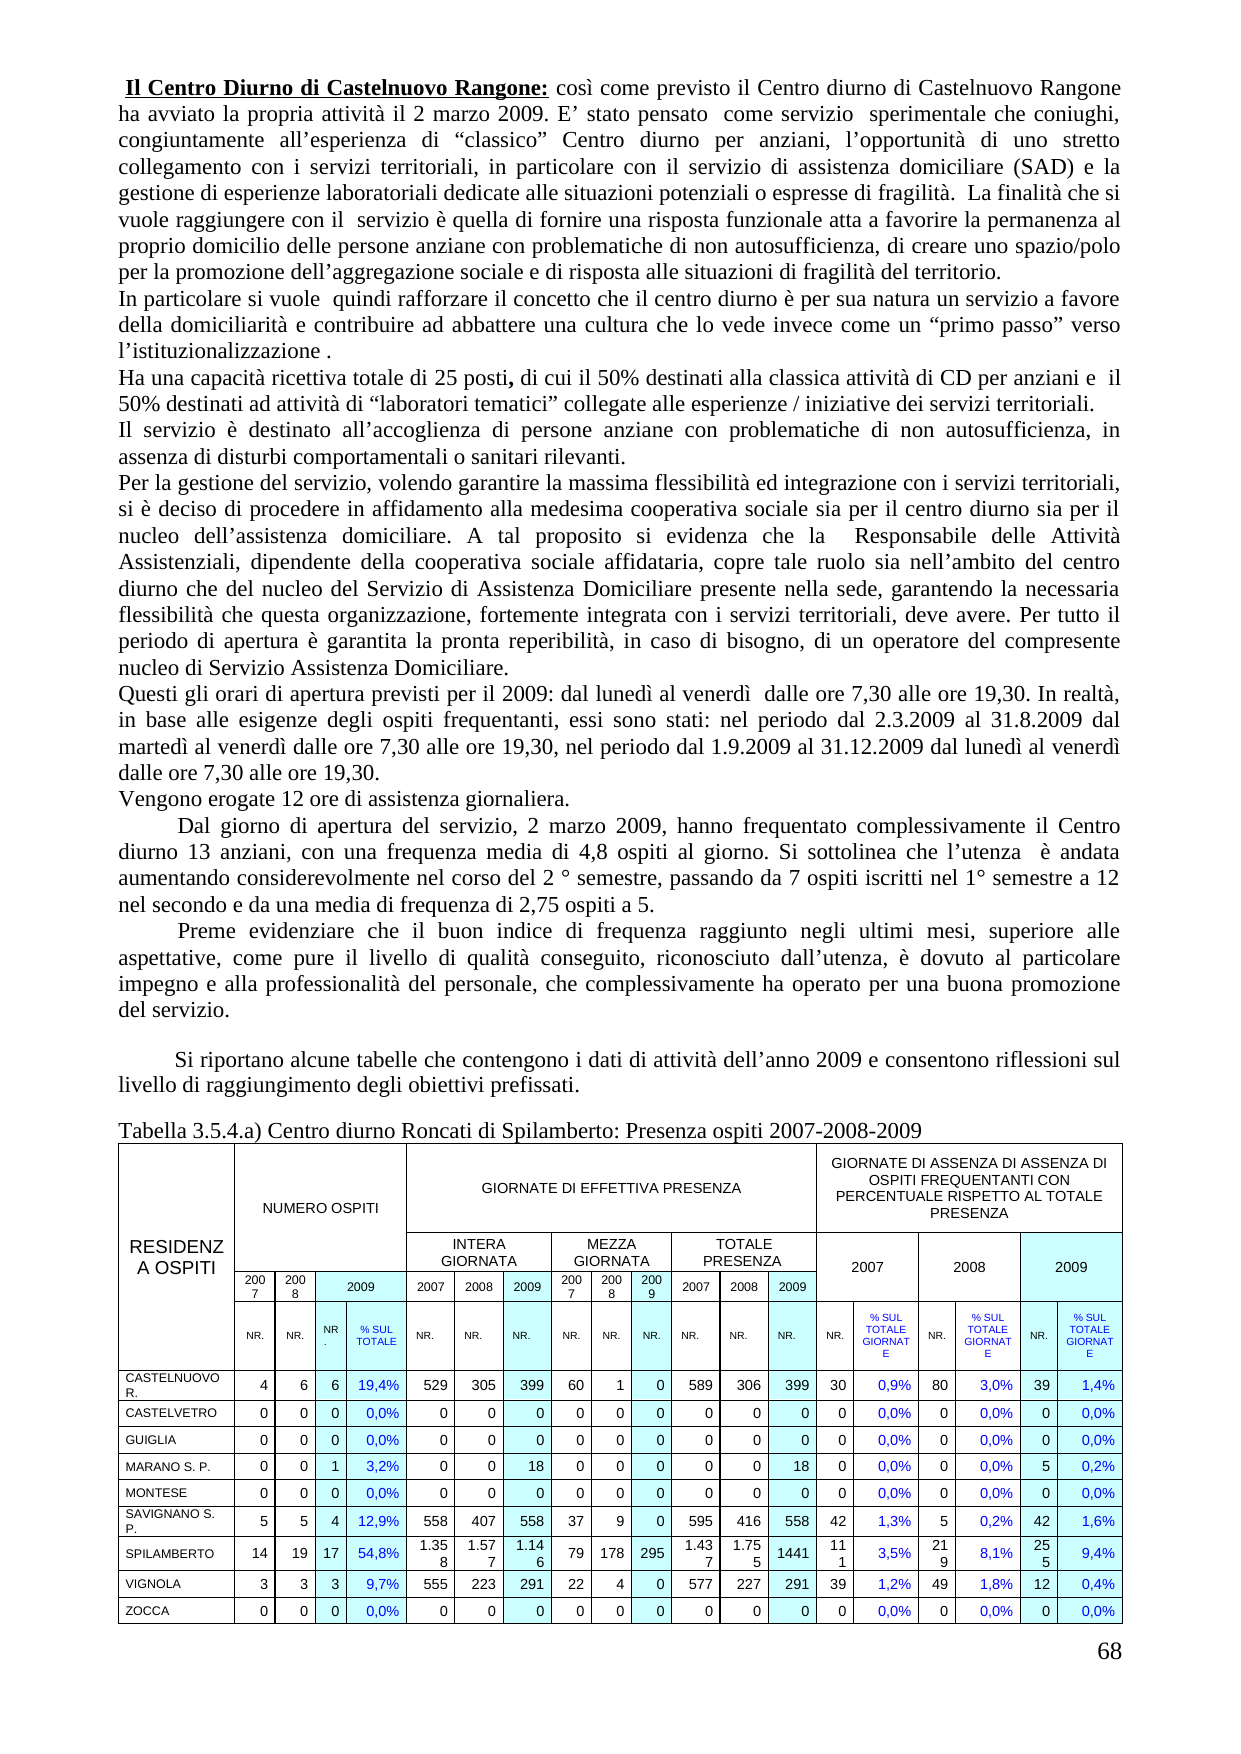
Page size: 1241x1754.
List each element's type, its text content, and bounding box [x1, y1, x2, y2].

table_cell 0 [455, 1454, 503, 1479]
table_cell CASTELVETRO [119, 1401, 234, 1426]
table_cell 291 [769, 1571, 816, 1597]
table_cell 0 [235, 1480, 274, 1506]
table_cell 111 [817, 1537, 853, 1570]
table_cell 291 [504, 1571, 551, 1597]
table_cell 0,0% [956, 1427, 1020, 1453]
table_cell 407 [455, 1507, 503, 1536]
table_cell 0,0% [854, 1401, 918, 1426]
table_cell 0 [632, 1427, 671, 1453]
table_cell 0 [592, 1401, 631, 1426]
table_cell 0 [919, 1427, 955, 1453]
table_cell 0 [672, 1401, 719, 1426]
table_cell 0 [919, 1480, 955, 1506]
table_cell 2007 [552, 1272, 591, 1301]
table_cell MARANO S. P. [119, 1454, 234, 1479]
table_cell 0 [817, 1454, 853, 1479]
table_cell 2008 [592, 1272, 631, 1301]
table_cell 0,0% [347, 1401, 406, 1426]
table_cell NR. [672, 1302, 719, 1370]
table_cell 0,0% [347, 1480, 406, 1506]
table_cell 0 [552, 1454, 591, 1479]
table_cell 0 [592, 1454, 631, 1479]
table_cell 0 [721, 1480, 768, 1506]
table_cell 555 [407, 1571, 454, 1597]
table_cell 0 [316, 1427, 346, 1453]
table_cell NR. [721, 1302, 768, 1370]
table_cell 306 [721, 1371, 768, 1399]
table_cell 2007 [407, 1272, 454, 1301]
table_cell 0 [769, 1401, 816, 1426]
table_cell 0 [1021, 1480, 1057, 1506]
table_cell 227 [721, 1571, 768, 1597]
table_cell 1,6% [1058, 1507, 1122, 1536]
table_cell 0 [672, 1427, 719, 1453]
table_cell 0 [316, 1401, 346, 1426]
table_cell 0 [235, 1427, 274, 1453]
text Ha una capacità ricettiva totale di 25 posti, di cui il 50% destinati alla classica attività di CD per anziani e il 50% destinati ad attività di “laboratori tematici” collegate alle esperienze / iniziative dei servizi territoriali. [118, 364, 1122, 416]
table_cell 2009 [504, 1272, 551, 1301]
text Preme evidenziare che il buon indice di frequenza raggiunto negli ultimi mesi, superiore alle aspettative, come pure il livello di qualità conseguito, riconosciuto dall’utenza, è dovuto al particolare impegno e alla professionalità del personale, che complessivamente ha operato per una buona promozione del servizio. [118, 917, 1122, 1023]
table_cell 0 [769, 1427, 816, 1453]
table_cell 0 [316, 1598, 346, 1623]
table_cell 0 [455, 1401, 503, 1426]
table_cell 0,0% [1058, 1598, 1122, 1623]
table_cell 2007 [235, 1272, 274, 1301]
table_cell 1,2% [854, 1571, 918, 1597]
table_cell ZOCCA [119, 1598, 234, 1623]
table_cell 1 [592, 1371, 631, 1399]
table_cell 8,1% [956, 1537, 1020, 1570]
table_cell 3 [235, 1571, 274, 1597]
table_cell 6 [276, 1371, 315, 1399]
table_cell 589 [672, 1371, 719, 1399]
table_cell 0 [672, 1598, 719, 1623]
table_cell 1.437 [672, 1537, 719, 1570]
table_header GIORNATE DI EFFETTIVA PRESENZA [407, 1144, 816, 1232]
table_cell 0,0% [854, 1598, 918, 1623]
table_cell NR. [455, 1302, 503, 1370]
table_cell NR. [552, 1302, 591, 1370]
table_cell NR. [235, 1302, 274, 1370]
text Questi gli orari di apertura previsti per il 2009: dal lunedì al venerdì dalle ore 7,30 alle ore 19,30. In realtà, in base alle esigenze degli ospiti frequentanti, essi sono stati: nel periodo dal 2.3.2009 al 31.8.2009 dal martedì al venerdì dalle ore 7,30 alle ore 19,30, nel periodo dal 1.9.2009 al 31.12.2009 dal lunedì al venerdì dalle ore 7,30 alle ore 19,30. [118, 680, 1122, 785]
table_cell 2008 [721, 1272, 768, 1301]
text Dal giorno di apertura del servizio, 2 marzo 2009, hanno frequentato complessivamente il Centro diurno 13 anziani, con una frequenza media di 4,8 ospiti al giorno. Si sottolinea che l’utenza è andata aumentando considerevolmente nel corso del 2 ° semestre, passando da 7 ospiti iscritti nel 1° semestre a 12 nel secondo e da una media di frequenza di 2,75 ospiti a 5. [118, 812, 1122, 917]
table_cell 3,2% [347, 1454, 406, 1479]
text Il servizio è destinato all’accoglienza di persone anziane con problematiche di non autosufficienza, in assenza di disturbi comportamentali o sanitari rilevanti. [118, 416, 1122, 469]
table_cell 1.755 [721, 1537, 768, 1570]
table_cell 1,3% [854, 1507, 918, 1536]
table_cell 0 [504, 1598, 551, 1623]
table_cell 37 [552, 1507, 591, 1536]
table_cell 0 [721, 1401, 768, 1426]
table_cell 3,0% [956, 1371, 1020, 1399]
table_cell 0,0% [854, 1454, 918, 1479]
table_cell 558 [504, 1507, 551, 1536]
table_cell 1441 [769, 1537, 816, 1570]
table_cell 19 [276, 1537, 315, 1570]
table_cell 219 [919, 1537, 955, 1570]
table_cell 5 [919, 1507, 955, 1536]
table_cell 0,0% [956, 1401, 1020, 1426]
table_cell 5 [276, 1507, 315, 1536]
table_cell NR. [769, 1302, 816, 1370]
table_cell 2009 [632, 1272, 671, 1301]
table_cell 0 [276, 1454, 315, 1479]
table_cell 0 [632, 1571, 671, 1597]
table_cell 399 [504, 1371, 551, 1399]
table_cell 3 [316, 1571, 346, 1597]
table_cell 39 [1021, 1371, 1057, 1399]
table_cell NR. [276, 1302, 315, 1370]
table_cell 0,0% [347, 1427, 406, 1453]
table_cell 9,4% [1058, 1537, 1122, 1570]
table_cell 0,0% [956, 1598, 1020, 1623]
table_cell 80 [919, 1371, 955, 1399]
table_cell 54,8% [347, 1537, 406, 1570]
table_cell 305 [455, 1371, 503, 1399]
table_cell 558 [769, 1507, 816, 1536]
table_cell 0 [632, 1401, 671, 1426]
table_header RESIDENZA OSPITI [119, 1144, 234, 1370]
table_cell 0 [919, 1454, 955, 1479]
table_cell 0 [407, 1427, 454, 1453]
table_cell 1.146 [504, 1537, 551, 1570]
table_cell 6 [316, 1371, 346, 1399]
table_cell NR. [407, 1302, 454, 1370]
table_cell 49 [919, 1571, 955, 1597]
table_cell 2009 [1021, 1233, 1122, 1301]
table_cell 0 [407, 1598, 454, 1623]
table_cell 60 [552, 1371, 591, 1399]
table_cell 0,0% [1058, 1401, 1122, 1426]
table_cell NR. [817, 1302, 853, 1370]
table_cell 0,2% [1058, 1454, 1122, 1479]
table_cell 0 [455, 1427, 503, 1453]
table_cell 19,4% [347, 1371, 406, 1399]
table_cell NR. [1021, 1302, 1057, 1370]
table_cell 0 [552, 1480, 591, 1506]
table_cell 0,0% [956, 1480, 1020, 1506]
table_cell 12,9% [347, 1507, 406, 1536]
table_cell 0 [1021, 1427, 1057, 1453]
table_cell 2009 [769, 1272, 816, 1301]
table_cell 0 [721, 1427, 768, 1453]
table_cell 1.358 [407, 1537, 454, 1570]
table_cell 0 [455, 1598, 503, 1623]
text Per la gestione del servizio, volendo garantire la massima flessibilità ed integrazione con i servizi territoriali, si è deciso di procedere in affidamento alla medesima cooperativa sociale sia per il centro diurno sia per il nucleo dell’assistenza domiciliare. A tal proposito si evidenza che la Responsabile delle Attività Assistenziali, dipendente della cooperativa sociale affidataria, copre tale ruolo sia nell’ambito del centro diurno che del nucleo del Servizio di Assistenza Domiciliare presente nella sede, garantendo la necessaria flessibilità che questa organizzazione, fortemente integrata con i servizi territoriali, deve avere. Per tutto il periodo di apertura è garantita la pronta reperibilità, in caso di bisogno, di un operatore del compresente nucleo di Servizio Assistenza Domiciliare. [118, 469, 1122, 680]
table_cell 0 [552, 1598, 591, 1623]
table_cell 0 [919, 1598, 955, 1623]
table_cell 0,0% [854, 1427, 918, 1453]
table_cell 0 [504, 1401, 551, 1426]
table_cell 0 [592, 1480, 631, 1506]
table_cell 2008 [276, 1272, 315, 1301]
table_cell 2008 [919, 1233, 1020, 1301]
table_cell 0 [276, 1480, 315, 1506]
table_cell 223 [455, 1571, 503, 1597]
table_cell 295 [632, 1537, 671, 1570]
table_cell 0 [316, 1480, 346, 1506]
table_cell NR. [919, 1302, 955, 1370]
table_cell NR. [316, 1302, 346, 1370]
table_cell 255 [1021, 1537, 1057, 1570]
table_cell 0 [407, 1480, 454, 1506]
text Si riportano alcune tabelle che contengono i dati di attività dell’anno 2009 e consentono riflessioni sul livello di raggiungimento degli obiettivi prefissati. [118, 1048, 1122, 1098]
table_cell 17 [316, 1537, 346, 1570]
table_cell 0 [721, 1454, 768, 1479]
table_cell 42 [817, 1507, 853, 1536]
table_cell % SUL TOTALE GIORNATE [1058, 1302, 1122, 1370]
table_cell INTERA GIORNATA [407, 1233, 551, 1271]
table_cell 577 [672, 1571, 719, 1597]
table_cell % SUL TOTALE GIORNATE [854, 1302, 918, 1370]
table_cell 18 [769, 1454, 816, 1479]
table_cell 0 [672, 1454, 719, 1479]
table_cell SAVIGNANO S. P. [119, 1507, 234, 1536]
table_cell 1 [316, 1454, 346, 1479]
table_cell 0 [592, 1427, 631, 1453]
table_cell 5 [235, 1507, 274, 1536]
table_cell VIGNOLA [119, 1571, 234, 1597]
table_header GIORNATE DI ASSENZA DI ASSENZA DI OSPITI FREQUENTANTI CON PERCENTUALE RISPETTO AL TOTALE PRESENZA [817, 1144, 1122, 1232]
table_cell 0,0% [854, 1480, 918, 1506]
table_cell 0 [817, 1598, 853, 1623]
table_cell 0,0% [1058, 1427, 1122, 1453]
table_cell % SUL TOTALE GIORNATE [956, 1302, 1020, 1370]
table_cell 1,4% [1058, 1371, 1122, 1399]
table_cell 4 [592, 1571, 631, 1597]
table_cell 9 [592, 1507, 631, 1536]
table_cell 3,5% [854, 1537, 918, 1570]
text In particolare si vuole quindi rafforzare il concetto che il centro diurno è per sua natura un servizio a favore della domiciliarità e contribuire ad abbattere una cultura che lo vede invece come un “primo passo” verso l’istituzionalizzazione . [118, 285, 1122, 364]
table_cell 0 [632, 1507, 671, 1536]
table_cell 2007 [817, 1233, 918, 1301]
table_cell 0 [817, 1401, 853, 1426]
table_cell 4 [235, 1371, 274, 1399]
table_cell 2007 [672, 1272, 719, 1301]
table_cell 0 [721, 1598, 768, 1623]
table_cell 0 [769, 1598, 816, 1623]
table_cell GUIGLIA [119, 1427, 234, 1453]
table_cell 0 [632, 1371, 671, 1399]
table_cell MEZZA GIORNATA [552, 1233, 671, 1271]
table_cell 0 [1021, 1401, 1057, 1426]
table_cell 2009 [316, 1272, 406, 1301]
table_header NUMERO OSPITI [235, 1144, 406, 1271]
table_cell 0 [817, 1480, 853, 1506]
table_cell 12 [1021, 1571, 1057, 1597]
table_cell 595 [672, 1507, 719, 1536]
table_cell 14 [235, 1537, 274, 1570]
table_cell 9,7% [347, 1571, 406, 1597]
table_cell 0 [276, 1427, 315, 1453]
table_cell 3 [276, 1571, 315, 1597]
table_cell 0 [455, 1480, 503, 1506]
table_cell 0 [504, 1480, 551, 1506]
table_cell 0 [672, 1480, 719, 1506]
table_cell 0,2% [956, 1507, 1020, 1536]
table_cell 0 [235, 1454, 274, 1479]
table_cell NR. [504, 1302, 551, 1370]
table_cell 399 [769, 1371, 816, 1399]
table_cell 4 [316, 1507, 346, 1536]
table_cell % SUL TOTALE [347, 1302, 406, 1370]
table_cell 0 [592, 1598, 631, 1623]
table_cell 0 [504, 1427, 551, 1453]
table_cell 2008 [455, 1272, 503, 1301]
table_cell 0 [1021, 1598, 1057, 1623]
table_cell 416 [721, 1507, 768, 1536]
table_cell 0 [769, 1480, 816, 1506]
table_cell 1.577 [455, 1537, 503, 1570]
table_cell 0 [632, 1598, 671, 1623]
table_cell 178 [592, 1537, 631, 1570]
table_cell 0,9% [854, 1371, 918, 1399]
table_cell 0,0% [347, 1598, 406, 1623]
table_cell 22 [552, 1571, 591, 1597]
table_cell 0,0% [1058, 1480, 1122, 1506]
text Il Centro Diurno di Castelnuovo Rangone: così come previsto il Centro diurno di Castelnuovo Rangone ha avviato la propria attività il 2 marzo 2009. E’ stato pensato come servizio sperimentale che coniughi, congiuntamente all’esperienza di “classico” Centro diurno per anziani, l’opportunità di uno stretto collegamento con i servizi territoriali, in particolare con il servizio di assistenza domiciliare (SAD) e la gestione di esperienze laboratoriali dedicate alle situazioni potenziali o espresse di fragilità. La finalità che si vuole raggiungere con il servizio è quella di fornire una risposta funzionale atta a favorire la permanenza al proprio domicilio delle persone anziane con problematiche di non autosufficienza, di creare uno spazio/polo per la promozione dell’aggregazione sociale e di risposta alle situazioni di fragilità del territorio. [118, 74, 1122, 285]
table_cell 42 [1021, 1507, 1057, 1536]
text Tabella 3.5.4.a) Centro diurno Roncati di Spilamberto: Presenza ospiti 2007-2008-2009 [118, 1117, 1122, 1143]
table_cell 0 [276, 1401, 315, 1426]
table_cell MONTESE [119, 1480, 234, 1506]
table_cell 0 [407, 1401, 454, 1426]
table_cell 0 [632, 1454, 671, 1479]
table_cell TOTALE PRESENZA [672, 1233, 816, 1271]
table_cell 0 [552, 1401, 591, 1426]
table_cell 558 [407, 1507, 454, 1536]
table_cell 0,4% [1058, 1571, 1122, 1597]
table_cell 0,0% [956, 1454, 1020, 1479]
table_cell 0 [552, 1427, 591, 1453]
table_cell 0 [276, 1598, 315, 1623]
table_cell 0 [235, 1401, 274, 1426]
table_cell 0 [235, 1598, 274, 1623]
table_cell 529 [407, 1371, 454, 1399]
table_cell 0 [407, 1454, 454, 1479]
table_cell 18 [504, 1454, 551, 1479]
table_cell 79 [552, 1537, 591, 1570]
text Vengono erogate 12 ore di assistenza giornaliera. [118, 785, 1122, 812]
table_cell SPILAMBERTO [119, 1537, 234, 1570]
table_cell 0 [919, 1401, 955, 1426]
table_cell NR. [632, 1302, 671, 1370]
table_cell 30 [817, 1371, 853, 1399]
table_cell 39 [817, 1571, 853, 1597]
table_cell 5 [1021, 1454, 1057, 1479]
table_cell NR. [592, 1302, 631, 1370]
table_cell 0 [632, 1480, 671, 1506]
table_cell 0 [817, 1427, 853, 1453]
table_cell CASTELNUOVO R. [119, 1371, 234, 1399]
table_cell 1,8% [956, 1571, 1020, 1597]
